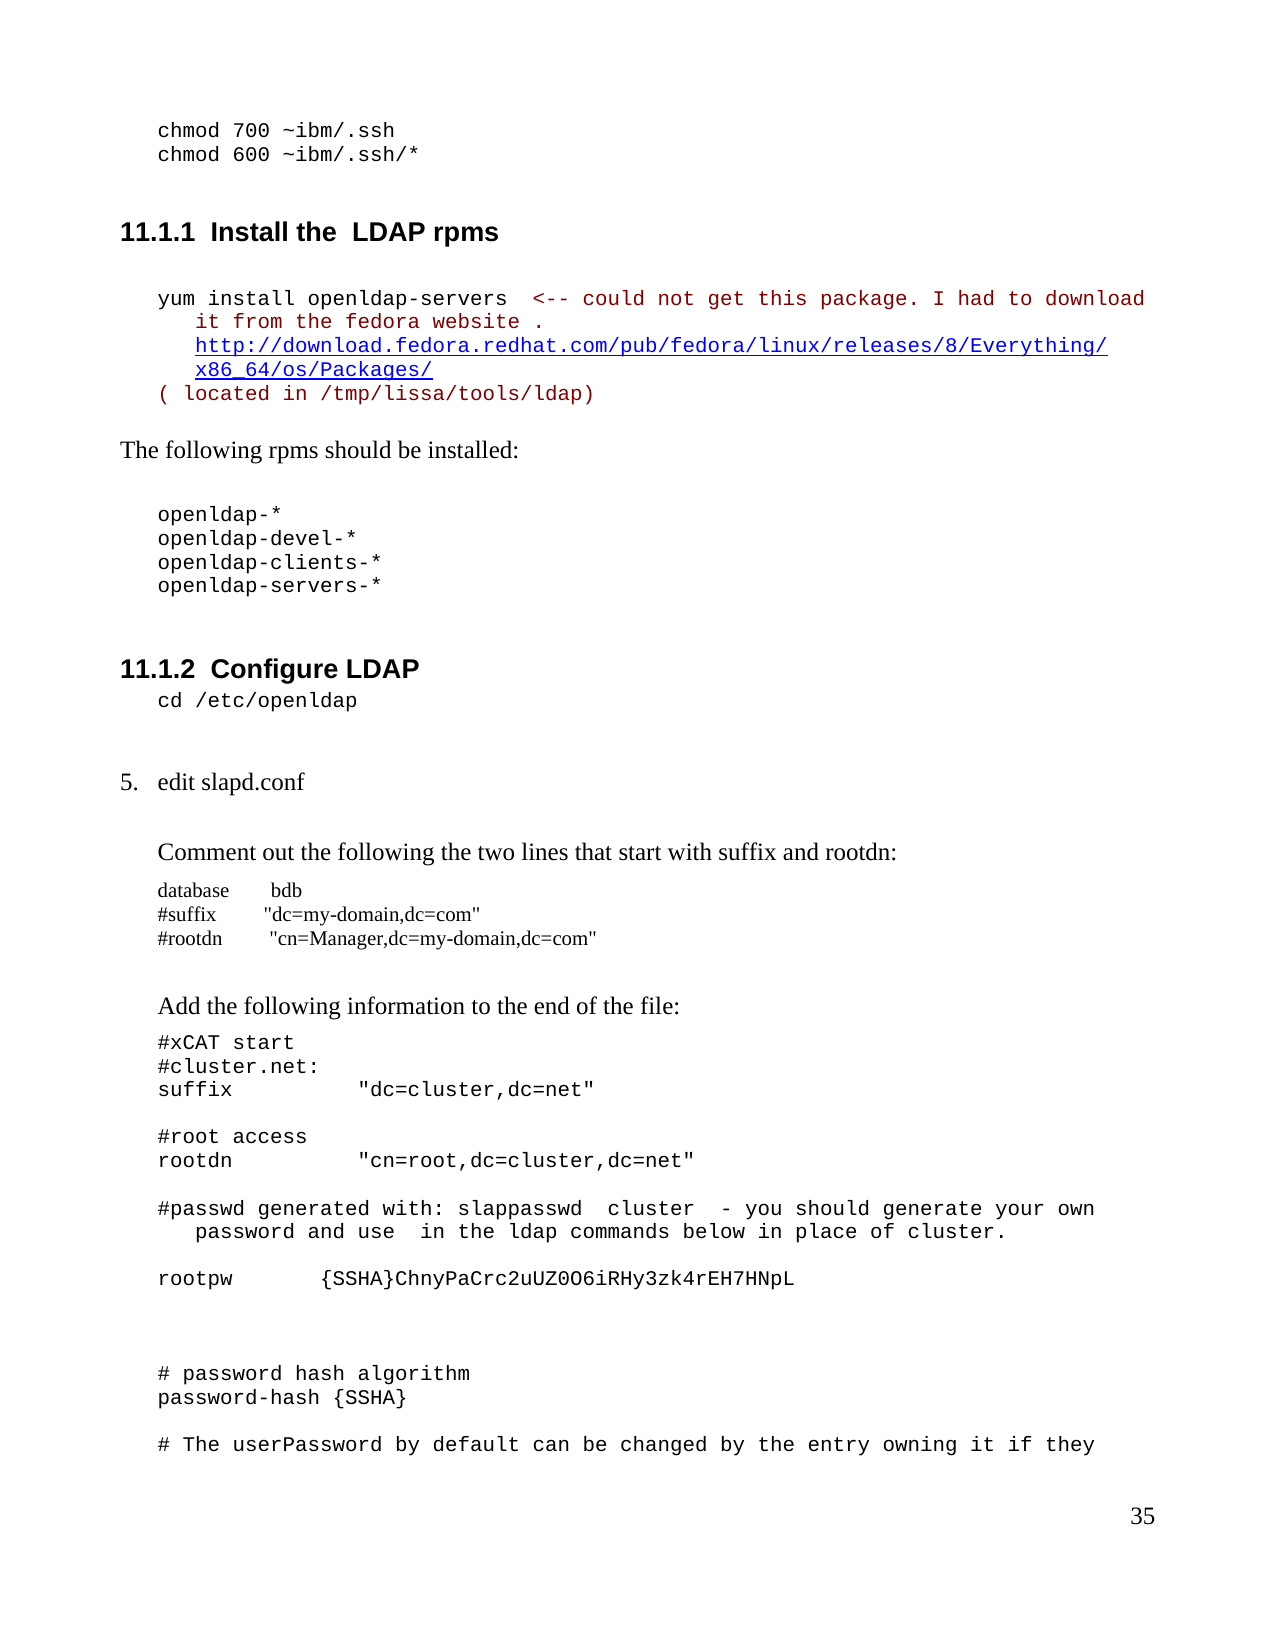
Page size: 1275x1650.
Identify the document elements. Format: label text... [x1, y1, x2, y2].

list edit slapd.conf [120, 767, 1155, 795]
text #xCAT start [157, 1032, 1155, 1056]
text password-hash {SSHA} [157, 1387, 1155, 1410]
subtitle Configure LDAP [120, 653, 1155, 684]
text openldap-servers-* [157, 575, 1155, 599]
text Add the following information to the end of the file: [157, 991, 1155, 1019]
text yum install openldap-servers <-- could not get this package. I had to download it from the fedora website . http://download.fedora.redhat.com/pub/fedora/linux/releases/8/Everything/x86_64/os/Packages/ [157, 288, 1155, 382]
text chmod 600 ~ibm/.ssh/* [157, 144, 1155, 167]
text cd /etc/openldap [157, 690, 1155, 714]
text openldap-* [157, 504, 1155, 528]
text # password hash algorithm [157, 1363, 1155, 1387]
text openldap-clients-* [157, 552, 1155, 575]
text #passwd generated with: slappasswd cluster - you should generate your own password and use in the ldap commands below in place of cluster. [157, 1197, 1155, 1245]
text rootpw {SSHA}ChnyPaCrc2uUZ0O6iRHy3zk4rEH7HNpL [157, 1268, 1155, 1292]
text #cluster.net: [157, 1056, 1155, 1079]
text Comment out the following the two lines that start with suffix and rootdn: [157, 837, 1155, 865]
text #rootdn "cn=Manager,dc=my-domain,dc=com" [157, 926, 1155, 950]
text rootdn "cn=root,dc=cluster,dc=net" [157, 1150, 1155, 1174]
subtitle Install the LDAP rpms [120, 216, 1155, 247]
text chmod 700 ~ibm/.ssh [157, 120, 1155, 144]
text database bdb [157, 878, 1155, 902]
text suffix "dc=cluster,dc=net" [157, 1079, 1155, 1103]
text ( located in /tmp/lissa/tools/ldap) [157, 382, 1155, 406]
text # The userPassword by default can be changed by the entry owning it if they [157, 1434, 1155, 1458]
text openldap-devel-* [157, 528, 1155, 552]
text #root access [157, 1127, 1155, 1150]
text The following rpms should be installed: [120, 435, 1155, 464]
text #suffix "dc=my-domain,dc=com" [157, 902, 1155, 926]
